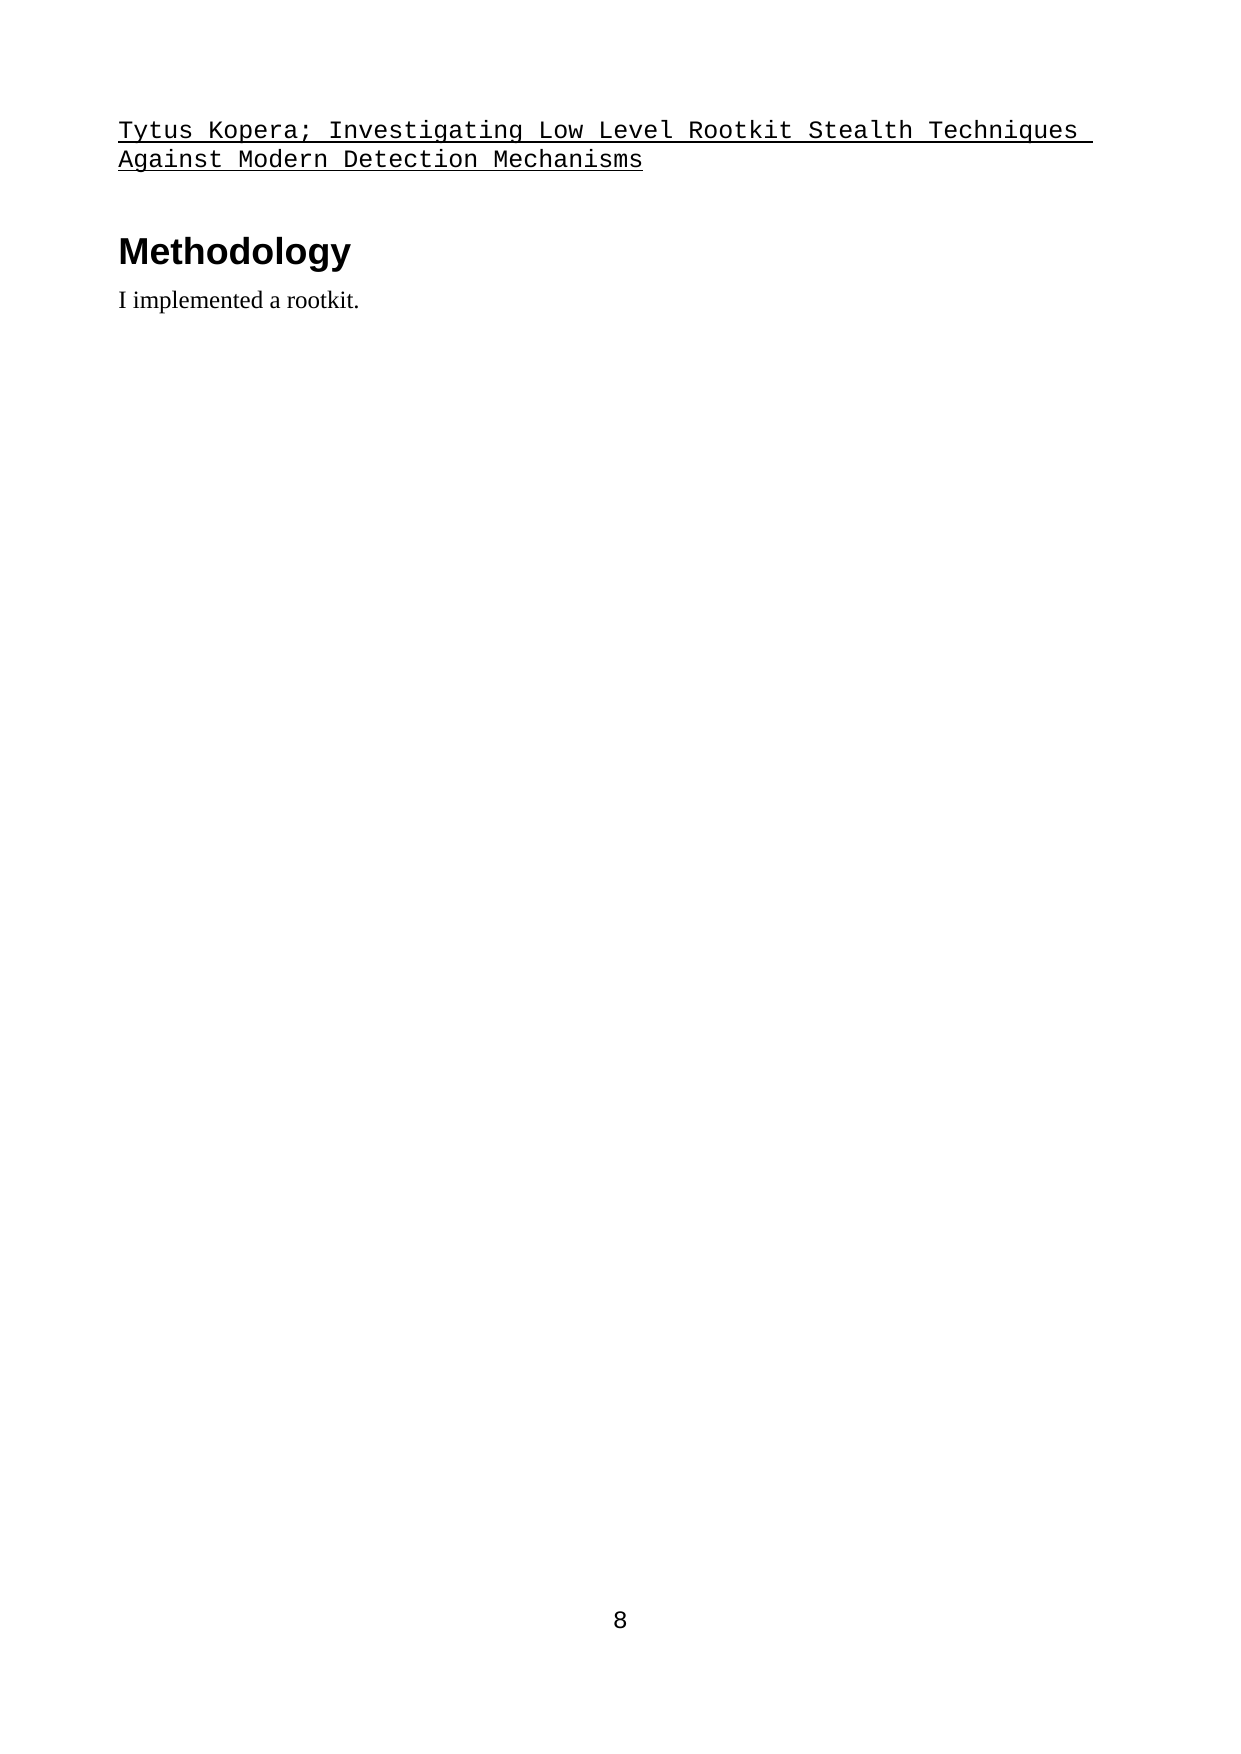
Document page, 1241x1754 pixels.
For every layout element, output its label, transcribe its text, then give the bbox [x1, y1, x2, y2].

text I implemented a rootkit. [118, 285, 1122, 314]
subtitle Methodology [118, 229, 1122, 272]
